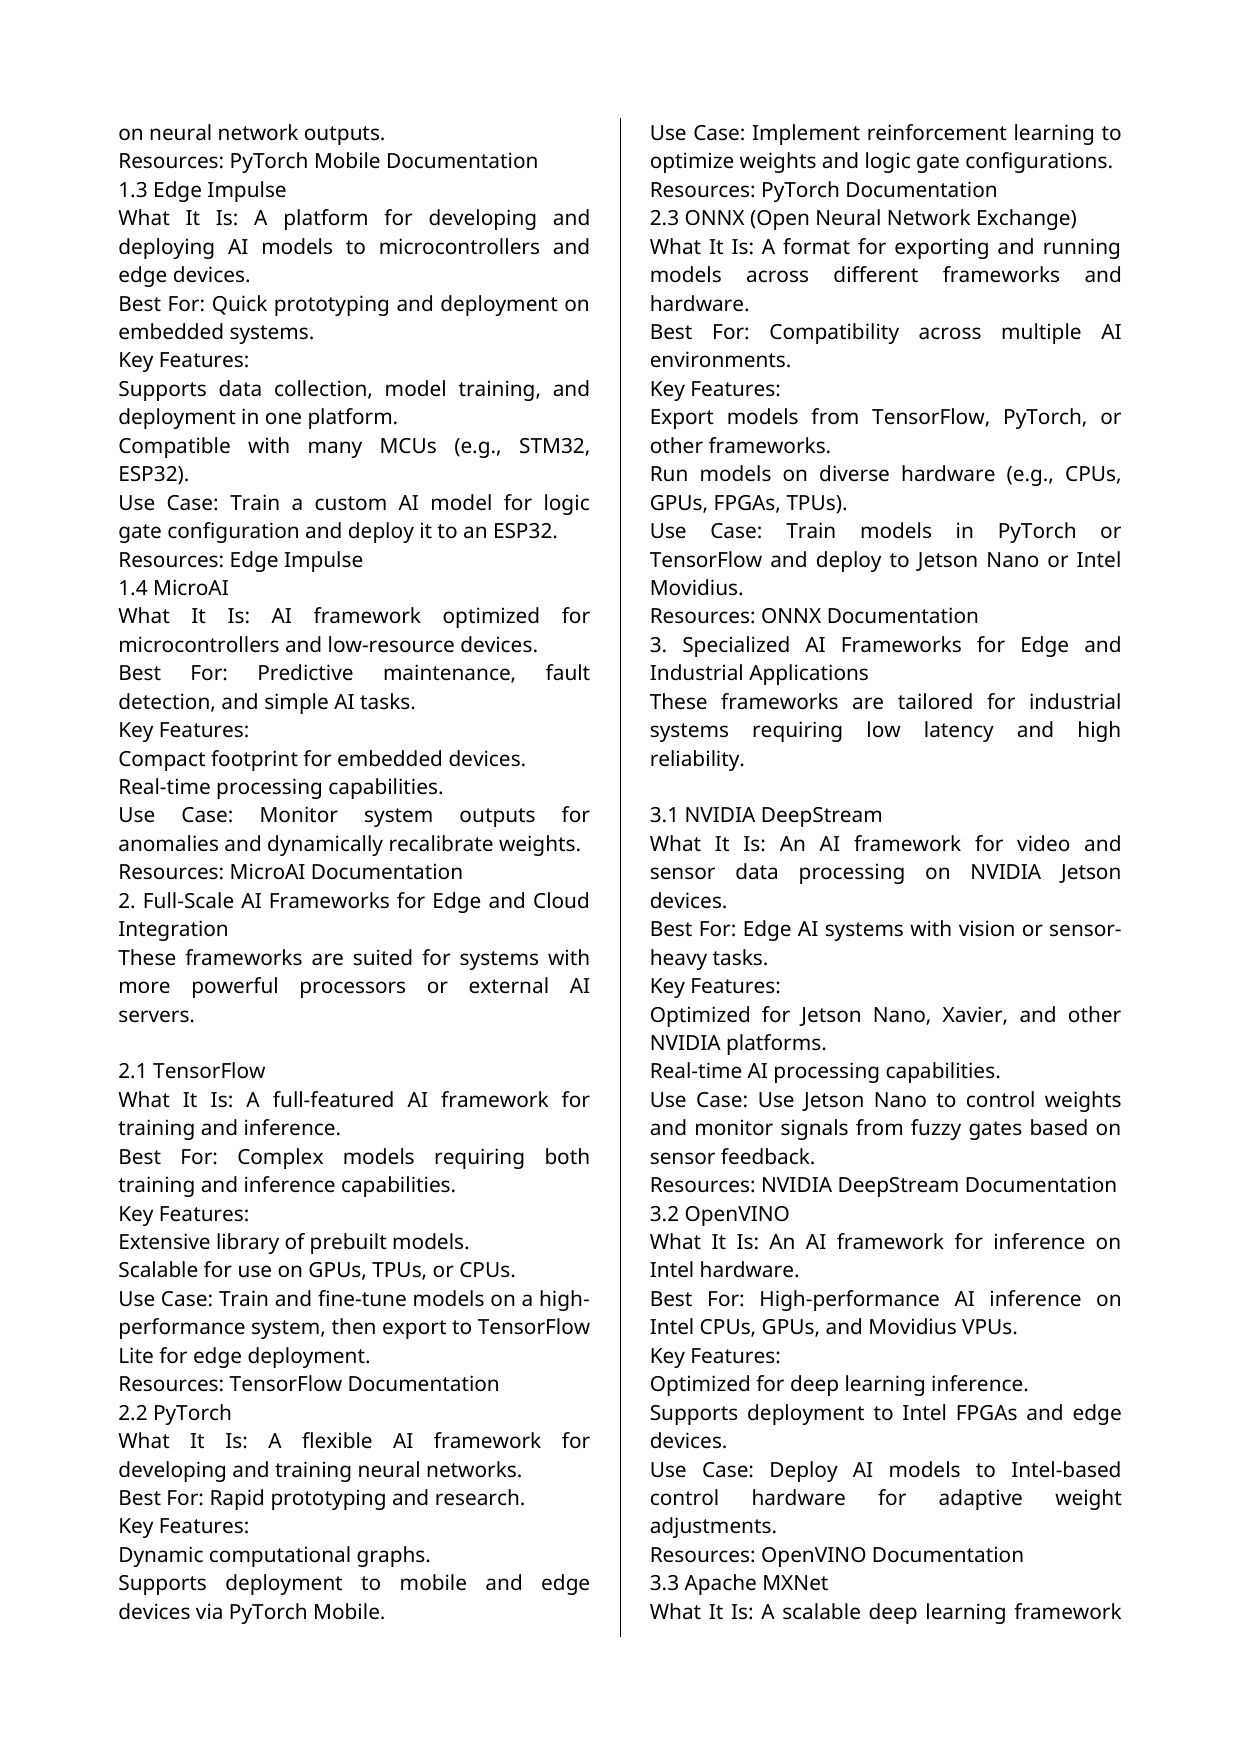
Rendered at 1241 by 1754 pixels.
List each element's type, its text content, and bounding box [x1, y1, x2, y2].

text Best For: Predictive maintenance, fault detection, and simple AI tasks. [118, 658, 591, 715]
text 2.2 PyTorch [118, 1398, 591, 1426]
text 1.3 Edge Impulse [118, 175, 591, 203]
text Supports deployment to mobile and edge devices via PyTorch Mobile. [118, 1568, 591, 1625]
text Best For: High-performance AI inference on Intel CPUs, GPUs, and Movidius VPUs. [649, 1284, 1122, 1341]
text Resources: TensorFlow Documentation [118, 1369, 591, 1398]
text Resources: ONNX Documentation [649, 602, 1122, 630]
text These frameworks are suited for systems with more powerful processors or external AI servers. [118, 943, 591, 1028]
text Extensive library of prebuilt models. [118, 1227, 591, 1256]
text What It Is: A flexible AI framework for developing and training neural networks. [118, 1426, 591, 1483]
text Supports data collection, model training, and deployment in one platform. [118, 374, 591, 431]
text Use Case: Train models in PyTorch or TensorFlow and deploy to Jetson Nano or Intel Movidius. [649, 516, 1122, 602]
text 3.3 Apache MXNet [649, 1568, 1122, 1597]
text What It Is: A platform for developing and deploying AI models to microcontrollers and edge devices. [118, 203, 591, 289]
text What It Is: AI framework optimized for microcontrollers and low-resource devices. [118, 602, 591, 658]
text Compact footprint for embedded devices. [118, 744, 591, 772]
text Real-time AI processing capabilities. [649, 1057, 1122, 1085]
text Export models from TensorFlow, PyTorch, or other frameworks. [649, 402, 1122, 459]
text Key Features: [118, 346, 591, 374]
text 2.3 ONNX (Open Neural Network Exchange) [649, 203, 1122, 232]
text Compatible with many MCUs (e.g., STM32, ESP32). [118, 431, 591, 488]
text Best For: Edge AI systems with vision or sensor-heavy tasks. [649, 914, 1122, 971]
text Key Features: [649, 971, 1122, 1000]
text What It Is: An AI framework for video and sensor data processing on NVIDIA Jetson devices. [649, 829, 1122, 914]
text Key Features: [649, 374, 1122, 402]
text Use Case: Deploy AI models to Intel-based control hardware for adaptive weight adjustments. [649, 1455, 1122, 1540]
text Resources: PyTorch Documentation [649, 175, 1122, 203]
text Best For: Complex models requiring both training and inference capabilities. [118, 1142, 591, 1199]
text These frameworks are tailored for industrial systems requiring low latency and high reliability. [649, 687, 1122, 772]
text Use Case: Monitor system outputs for anomalies and dynamically recalibrate weights. [118, 801, 591, 857]
text Resources: Edge Impulse [118, 545, 591, 573]
text Resources: PyTorch Mobile Documentation [118, 147, 591, 175]
text What It Is: A format for exporting and running models across different frameworks and hardware. [649, 232, 1122, 317]
text 1.4 MicroAI [118, 573, 591, 602]
text Key Features: [118, 1199, 591, 1227]
text Use Case: Train and fine-tune models on a high-performance system, then export to TensorFlow Lite for edge deployment. [118, 1284, 591, 1369]
text Dynamic computational graphs. [118, 1540, 591, 1568]
text Resources: NVIDIA DeepStream Documentation [649, 1170, 1122, 1199]
text What It Is: A full-featured AI framework for training and inference. [118, 1085, 591, 1142]
text Key Features: [118, 1512, 591, 1540]
text Use Case: Implement reinforcement learning to optimize weights and logic gate configurations. [649, 118, 1122, 175]
text Resources: OpenVINO Documentation [649, 1540, 1122, 1568]
text Supports deployment to Intel FPGAs and edge devices. [649, 1398, 1122, 1455]
text Key Features: [649, 1341, 1122, 1369]
text Key Features: [118, 715, 591, 744]
text 3.1 NVIDIA DeepStream [649, 801, 1122, 829]
text Optimized for deep learning inference. [649, 1369, 1122, 1398]
text 3. Specialized AI Frameworks for Edge and Industrial Applications [649, 630, 1122, 687]
text Scalable for use on GPUs, TPUs, or CPUs. [118, 1256, 591, 1284]
text on neural network outputs. [118, 118, 591, 147]
text Real-time processing capabilities. [118, 772, 591, 801]
text Use Case: Train a custom AI model for logic gate configuration and deploy it to an ESP32. [118, 488, 591, 545]
text 2. Full-Scale AI Frameworks for Edge and Cloud Integration [118, 886, 591, 943]
text Resources: MicroAI Documentation [118, 857, 591, 886]
text What It Is: An AI framework for inference on Intel hardware. [649, 1227, 1122, 1284]
text Use Case: Use Jetson Nano to control weights and monitor signals from fuzzy gates based on sensor feedback. [649, 1085, 1122, 1170]
text Run models on diverse hardware (e.g., CPUs, GPUs, FPGAs, TPUs). [649, 459, 1122, 516]
text Best For: Rapid prototyping and research. [118, 1483, 591, 1512]
text Best For: Compatibility across multiple AI environments. [649, 317, 1122, 374]
text 2.1 TensorFlow [118, 1057, 591, 1085]
text 3.2 OpenVINO [649, 1199, 1122, 1227]
text Optimized for Jetson Nano, Xavier, and other NVIDIA platforms. [649, 1000, 1122, 1057]
text What It Is: A scalable deep learning framework [649, 1597, 1122, 1625]
text Best For: Quick prototyping and deployment on embedded systems. [118, 289, 591, 346]
